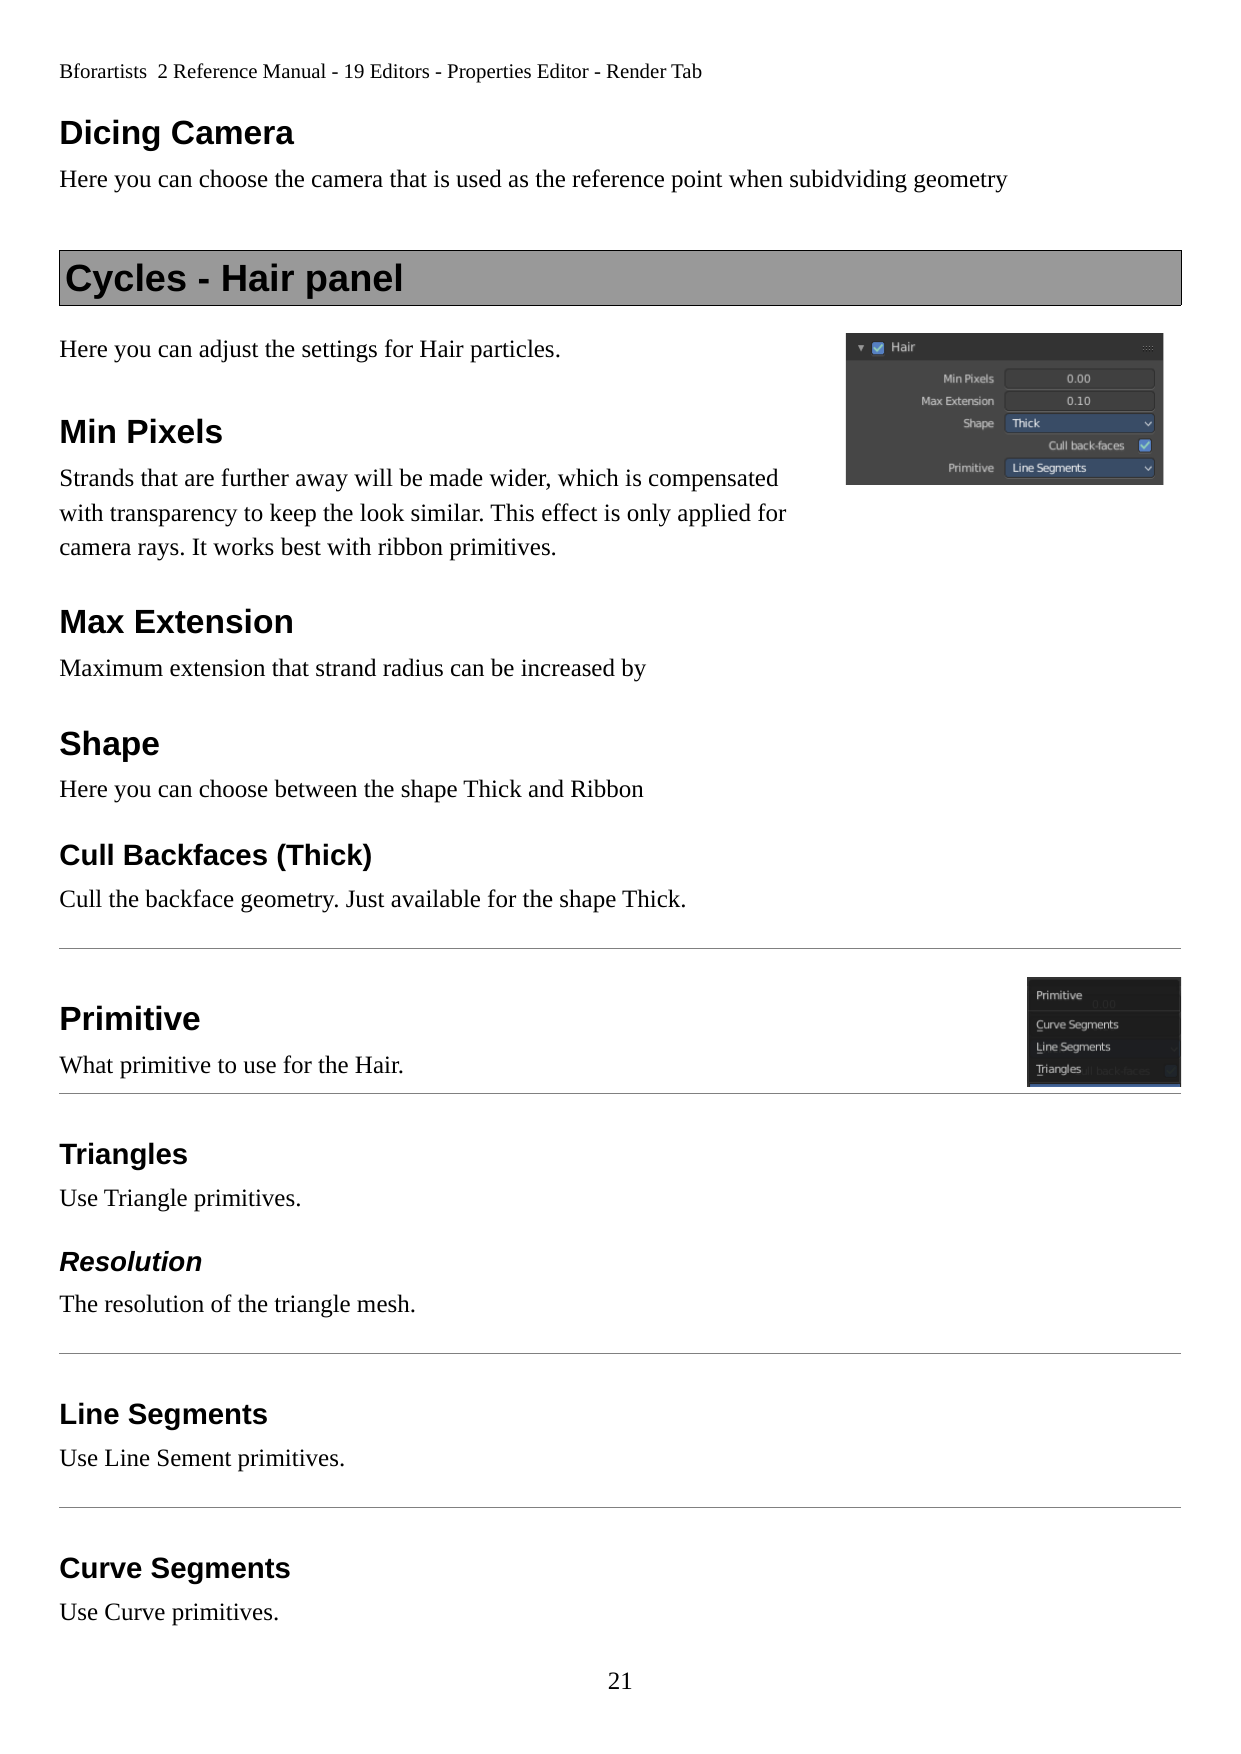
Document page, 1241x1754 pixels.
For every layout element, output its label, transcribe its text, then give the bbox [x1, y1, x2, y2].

subtitle Max Extension [59, 602, 1181, 641]
text Strands that are further away will be made wider, which is compensated with transparency to keep the look similar. This effect is only applied for camera rays. It works best with ribbon primitives. [59, 463, 1181, 561]
picture [1027, 977, 1182, 1087]
text Maximum extension that strand radius can be increased by [59, 653, 1181, 682]
subtitle Primitive [59, 998, 1027, 1037]
subtitle Dicing Camera [59, 113, 1181, 151]
subtitle [1164, 412, 1181, 451]
text Cull the backface geometry. Just available for the shape Thick. [59, 884, 1181, 913]
subtitle Resolution [59, 1245, 1181, 1277]
subtitle Triangles [59, 1137, 1181, 1171]
text Here you can adjust the settings for Hair particles. [59, 334, 845, 363]
text Here you can choose between the shape Thick and Ribbon [59, 774, 1181, 803]
text Use Line Sement primitives. [59, 1443, 1181, 1472]
picture [845, 333, 1164, 485]
text The resolution of the triangle mesh. [59, 1289, 1181, 1318]
subtitle Shape [59, 723, 1181, 762]
text Use Triangle primitives. [59, 1183, 1181, 1212]
subtitle Line Segments [59, 1397, 1181, 1431]
text What primitive to use for the Hair. [59, 1050, 1027, 1078]
subtitle Min Pixels [59, 412, 845, 451]
subtitle Curve Segments [59, 1551, 1181, 1585]
text Use Curve primitives. [59, 1597, 1181, 1626]
table_header Cycles - Hair panel [60, 251, 1181, 305]
text Here you can choose the camera that is used as the reference point when subidviding geometry [59, 164, 1181, 192]
subtitle Cull Backfaces (Thick) [59, 838, 1181, 872]
